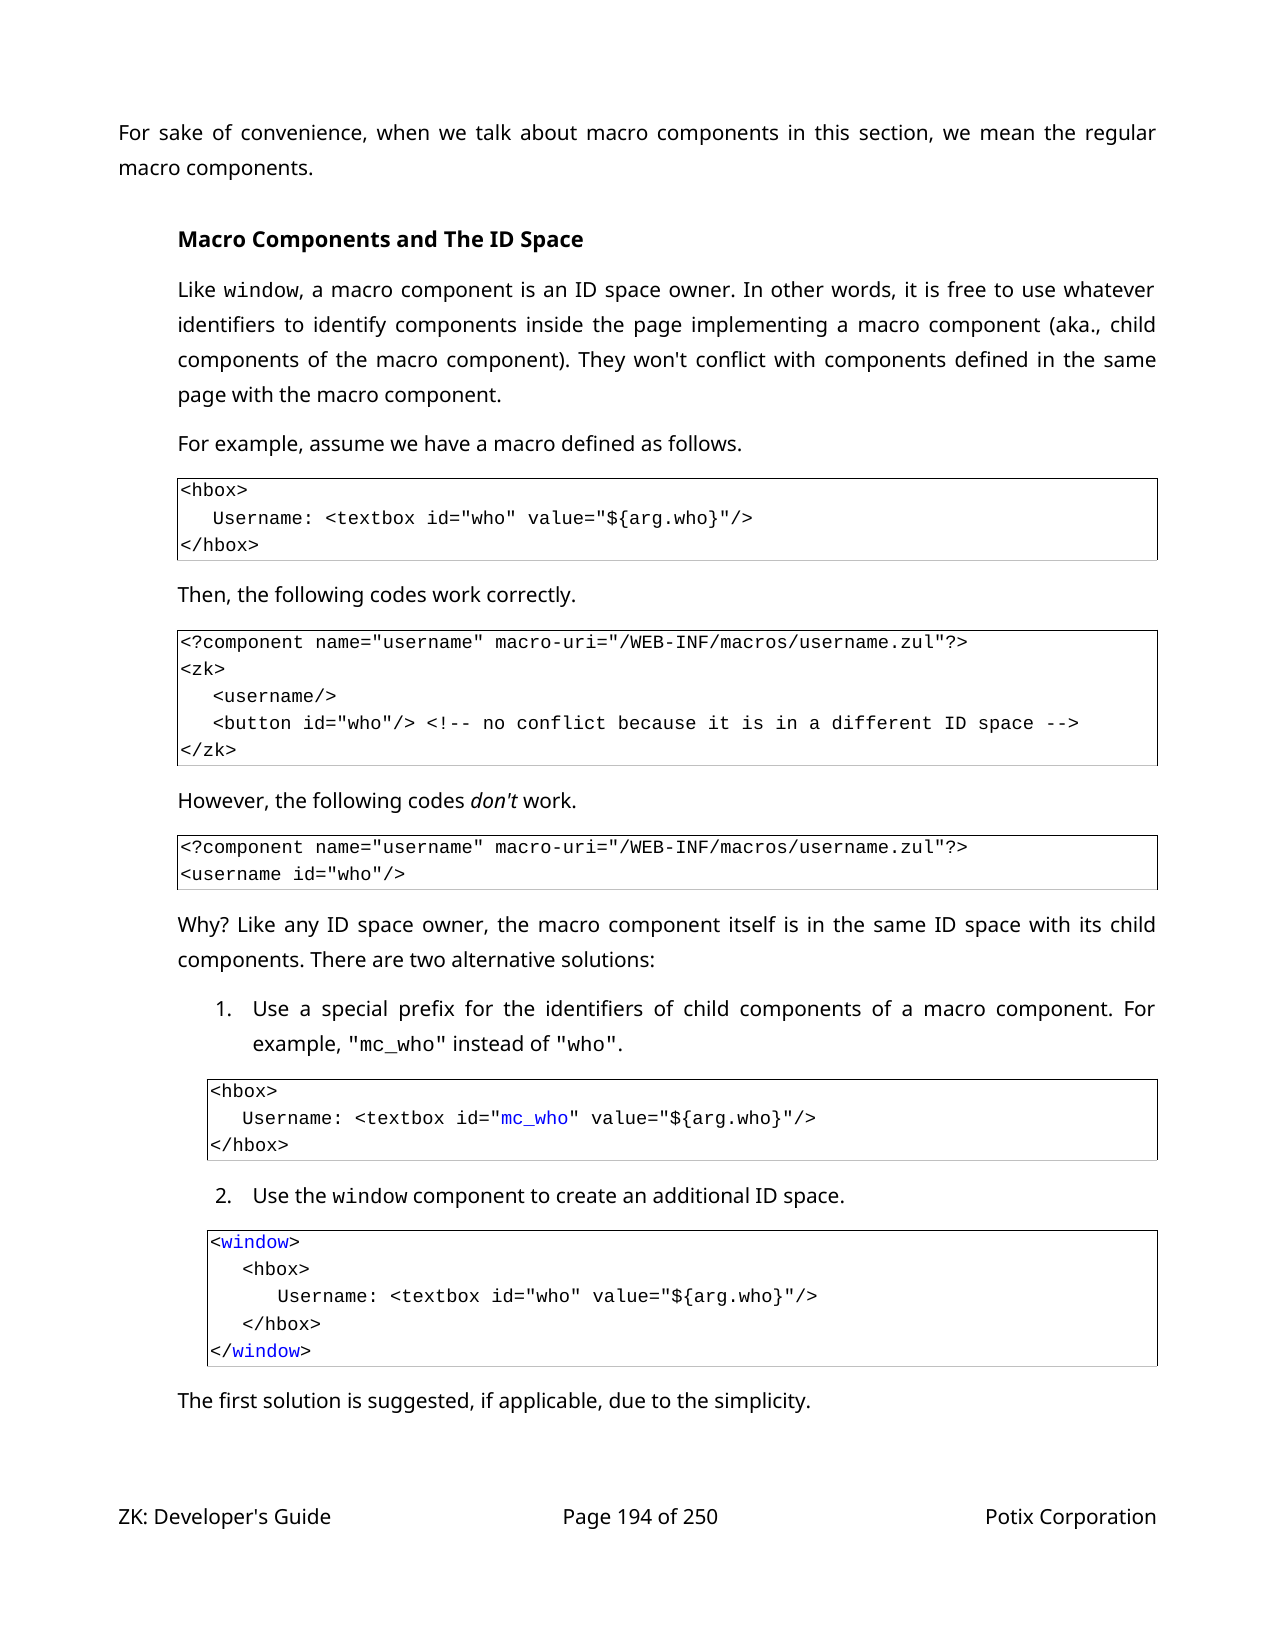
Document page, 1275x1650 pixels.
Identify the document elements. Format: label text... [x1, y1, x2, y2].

list Use the window component to create an additional ID space. [215, 1181, 1157, 1209]
text However, the following codes don't work. [177, 786, 1157, 814]
subtitle Macro Components and The ID Space [177, 224, 1157, 254]
text Username: <textbox id="mc_who" value="${arg.who}"/> [208, 1106, 1157, 1130]
text <hbox> [208, 1080, 1157, 1103]
text <window> [208, 1231, 1157, 1254]
text </hbox> [178, 533, 1157, 560]
text Then, the following codes work correctly. [177, 581, 1157, 609]
text Like window, a macro component is an ID space owner. In other words, it is free to use whatever identifiers to identify components inside the page implementing a macro component (aka., child components of the macro component). They won't conflict with components defined in the same page with the macro component. [177, 275, 1157, 409]
text The first solution is suggested, if applicable, due to the simplicity. [177, 1387, 1157, 1415]
text For sake of convenience, when we talk about macro components in this section, we mean the regular macro components. [118, 118, 1157, 182]
text For example, assume we have a macro defined as follows. [177, 429, 1157, 458]
text <hbox> [178, 479, 1157, 503]
text </window> [208, 1339, 1157, 1366]
text </zk> [178, 738, 1157, 765]
text </hbox> [208, 1133, 1157, 1160]
text <username/> [178, 684, 1157, 708]
text </hbox> [208, 1312, 1157, 1336]
text <username id="who"/> [178, 862, 1157, 889]
list Use a special prefix for the identifiers of child components of a macro component. For example, "mc_who" instead of "who". [215, 994, 1157, 1058]
text <button id="who"/> <!-- no conflict because it is in a different ID space --> [178, 711, 1157, 735]
text Why? Like any ID space owner, the macro component itself is in the same ID space with its child components. There are two alternative solutions: [177, 910, 1157, 973]
text <?component name="username" macro-uri="/WEB-INF/macros/username.zul"?> [178, 836, 1157, 859]
text <zk> [178, 657, 1157, 681]
text Username: <textbox id="who" value="${arg.who}"/> [178, 506, 1157, 530]
text <hbox> [208, 1257, 1157, 1281]
text <?component name="username" macro-uri="/WEB-INF/macros/username.zul"?> [178, 631, 1157, 654]
text Username: <textbox id="who" value="${arg.who}"/> [208, 1284, 1157, 1309]
